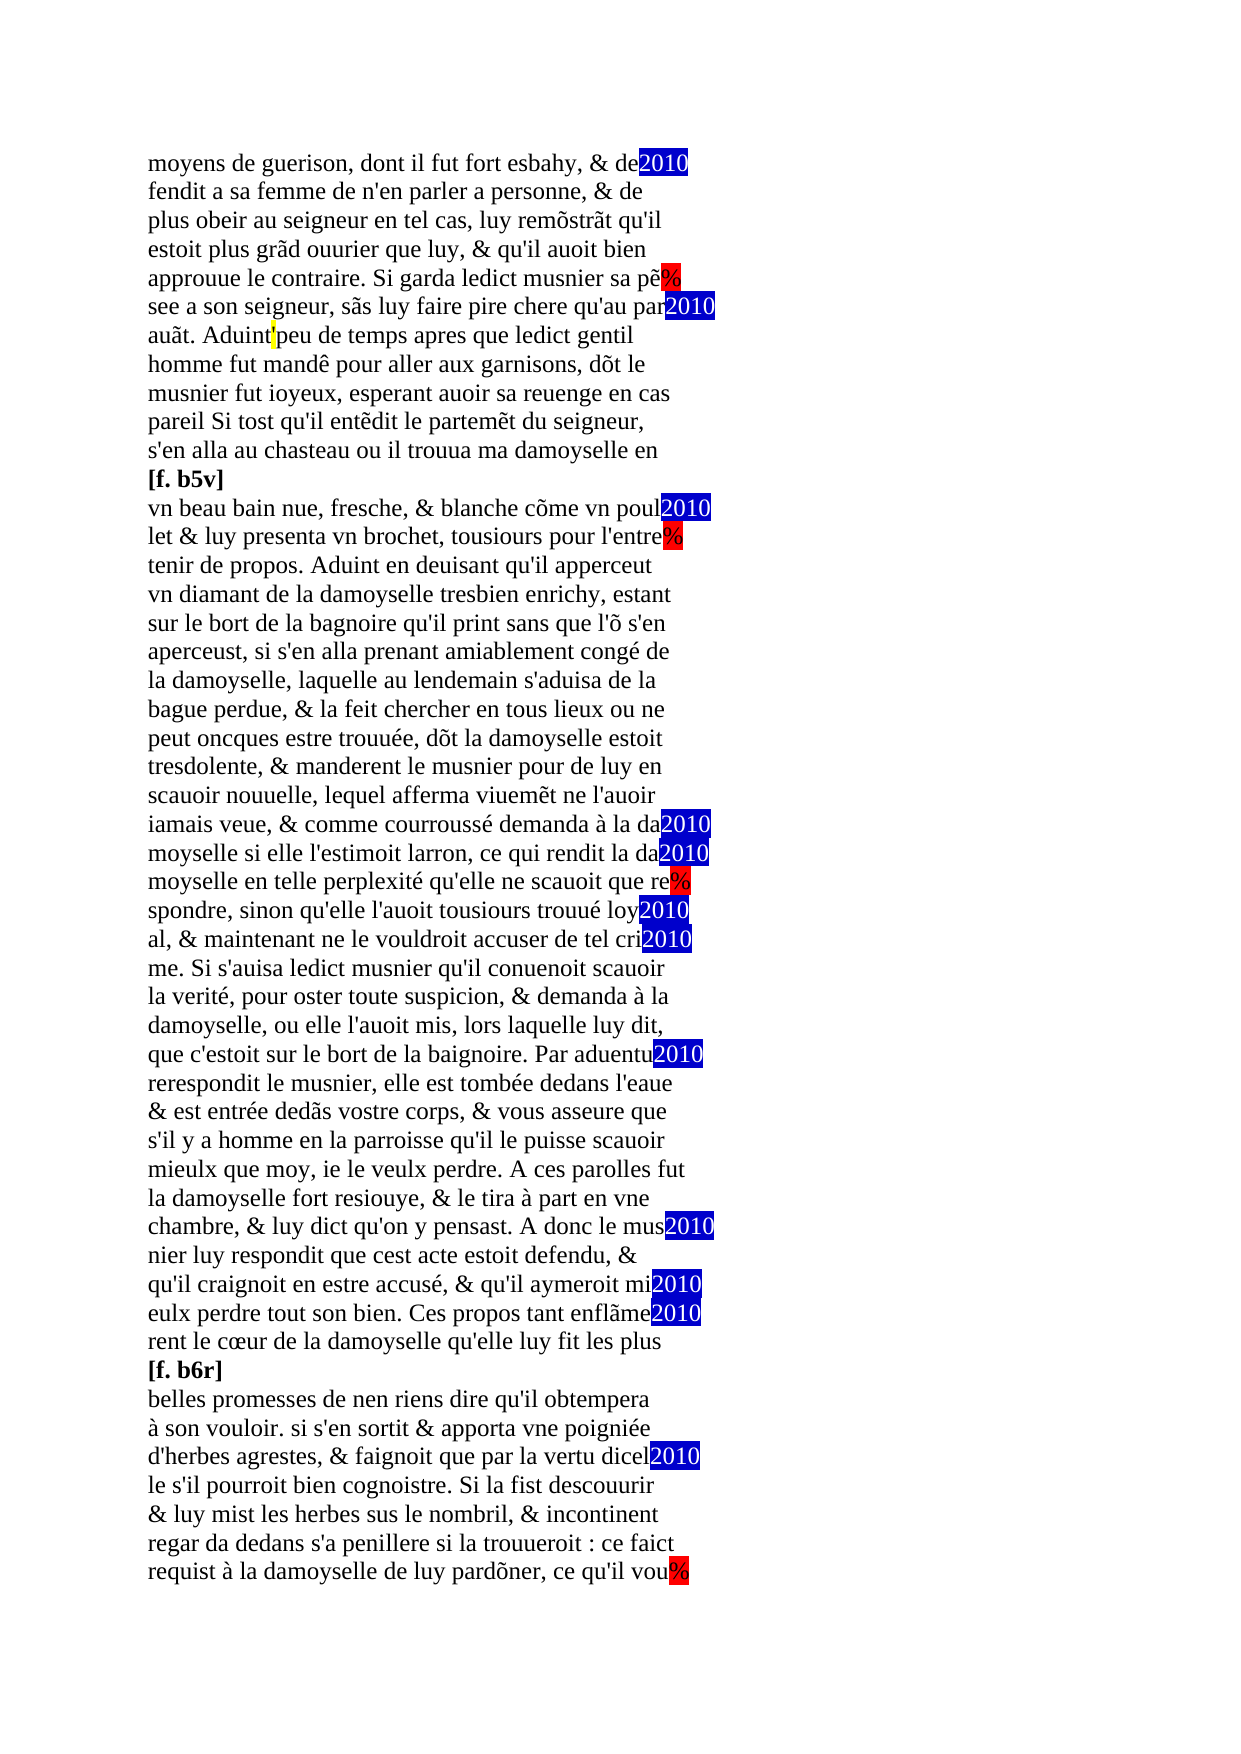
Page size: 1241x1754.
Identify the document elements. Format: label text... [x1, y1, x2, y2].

text moyens de guerison, dont il fut fort esbahy, & de2010 fendit a sa femme de n'en parler a personne, & de plus obeir au seigneur en tel cas, luy remõstrãt qu'il estoit plus grãd ouurier que luy, & qu'il auoit bien approuue le contraire. Si garda ledict musnier sa pẽ% see a son seigneur, sãs luy faire pire chere qu'au par2010 auãt. Aduint'peu de temps apres que ledict gentil homme fut mandê pour aller aux garnisons, dõt le musnier fut ioyeux, esperant auoir sa reuenge en cas pareil Si tost qu'il entẽdit le partemẽt du seigneur, s'en alla au chasteau ou il trouua ma damoyselle en [f. b5v] vn beau bain nue, fresche, & blanche cõme vn poul2010 let & luy presenta vn brochet, tousiours pour l'entre% tenir de propos. Aduint en deuisant qu'il apperceut vn diamant de la damoyselle tresbien enrichy, estant sur le bort de la bagnoire qu'il print sans que l'õ s'en aperceust, si s'en alla prenant amiablement congé de la damoyselle, laquelle au lendemain s'aduisa de la bague perdue, & la feit chercher en tous lieux ou ne peut oncques estre trouuée, dõt la damoyselle estoit tresdolente, & manderent le musnier pour de luy en scauoir nouuelle, lequel afferma viuemẽt ne l'auoir iamais veue, & comme courroussé demanda à la da2010 moyselle si elle l'estimoit larron, ce qui rendit la da2010 moyselle en telle perplexité qu'elle ne scauoit que re% spondre, sinon qu'elle l'auoit tousiours trouué loy2010 al, & maintenant ne le vouldroit accuser de tel cri2010 me. Si s'auisa ledict musnier qu'il conuenoit scauoir la verité, pour oster toute suspicion, & demanda à la damoyselle, ou elle l'auoit mis, lors laquelle luy dit, que c'estoit sur le bort de la baignoire. Par aduentu2010 rerespondit le musnier, elle est tombée dedans l'eaue & est entrée dedãs vostre corps, & vous asseure que s'il y a homme en la parroisse qu'il le puisse scauoir mieulx que moy, ie le veulx perdre. A ces parolles fut la damoyselle fort resiouye, & le tira à part en vne chambre, & luy dict qu'on y pensast. A donc le mus2010 nier luy respondit que cest acte estoit defendu, & qu'il craignoit en estre accusé, & qu'il aymeroit mi2010 eulx perdre tout son bien. Ces propos tant enflãme2010 rent le cœur de la damoyselle qu'elle luy fit les plus [f. b6r] belles promesses de nen riens dire qu'il obtempera à son vouloir. si s'en sortit & apporta vne poigniée d'herbes agrestes, & faignoit que par la vertu dicel2010 le s'il pourroit bien cognoistre. Si la fist descouurir & luy mist les herbes sus le nombril, & incontinent regar da dedans s'a penillere si la trouueroit : ce faict requist à la damoyselle de luy pardõner, ce qu'il vou% [148, 148, 1093, 1585]
